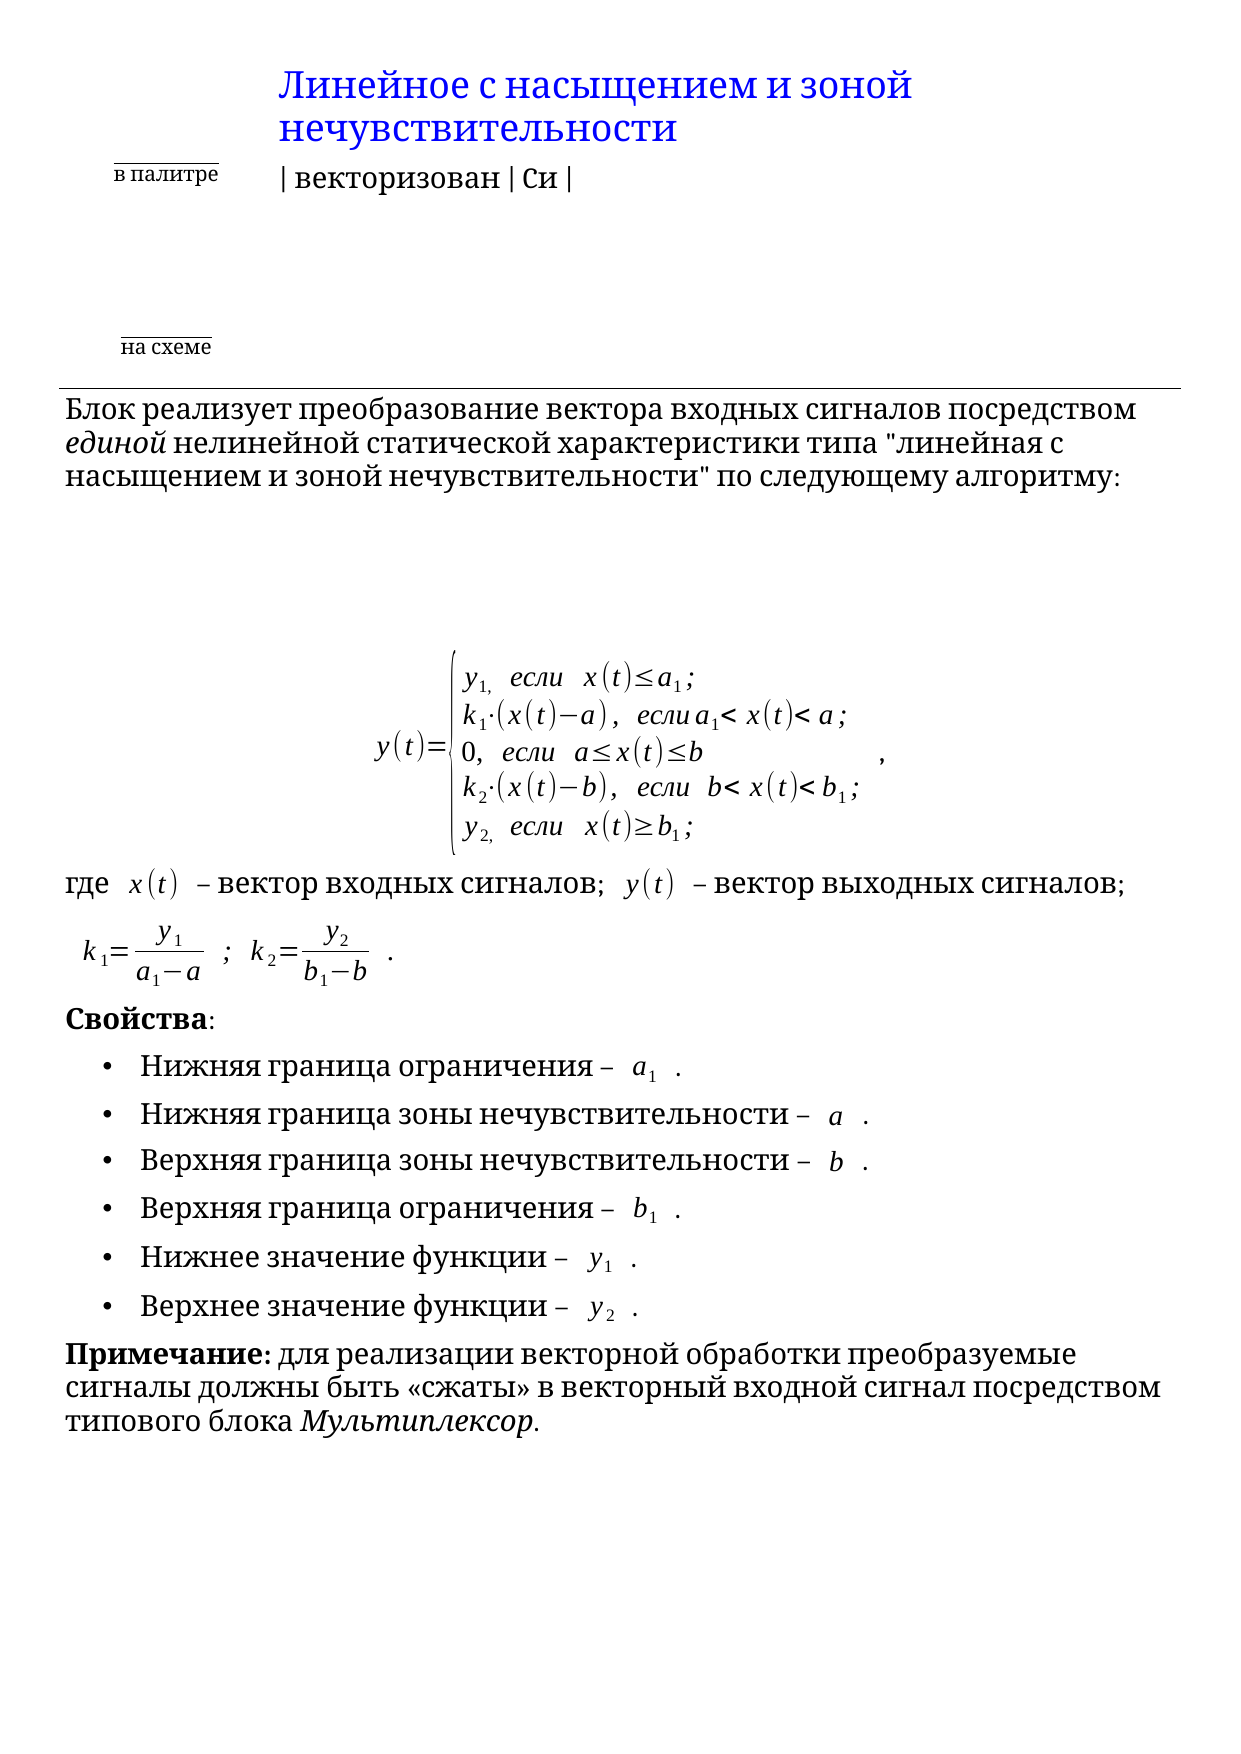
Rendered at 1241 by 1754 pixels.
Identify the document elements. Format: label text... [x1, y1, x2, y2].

table_cell в палитре [59, 157, 273, 214]
table_cell [273, 330, 1181, 388]
table_cell | векторизован | Cи | [273, 157, 1181, 214]
table_cell [273, 214, 1181, 330]
table_header Линейное с насыщением и зоной нечувствительности [273, 59, 1181, 157]
table_cell [59, 214, 273, 330]
table_header [59, 59, 273, 157]
table_cell на схеме [59, 330, 273, 388]
table_cell Блок реализует преобразование вектора входных сигналов посредством единой нелинейной статической характеристики типа "линейная с насыщением и зоной нечувствительности" по следующему алгоритму: , где– вектор входных сигналов;– вектор выходных сигналов; Свойства: Нижняя граница ограничения –. Нижняя граница зоны нечувствительности –. Верхняя граница зоны нечувствительности –. Верхняя граница ограничения –. Нижнее значение функции –. Верхнее значение функции –. Примечание: для реализации векторной обработки преобразуемые сигналы должны быть «сжаты» в векторный входной сигнал посредством типового блока Мультиплексор. [59, 389, 1181, 1457]
